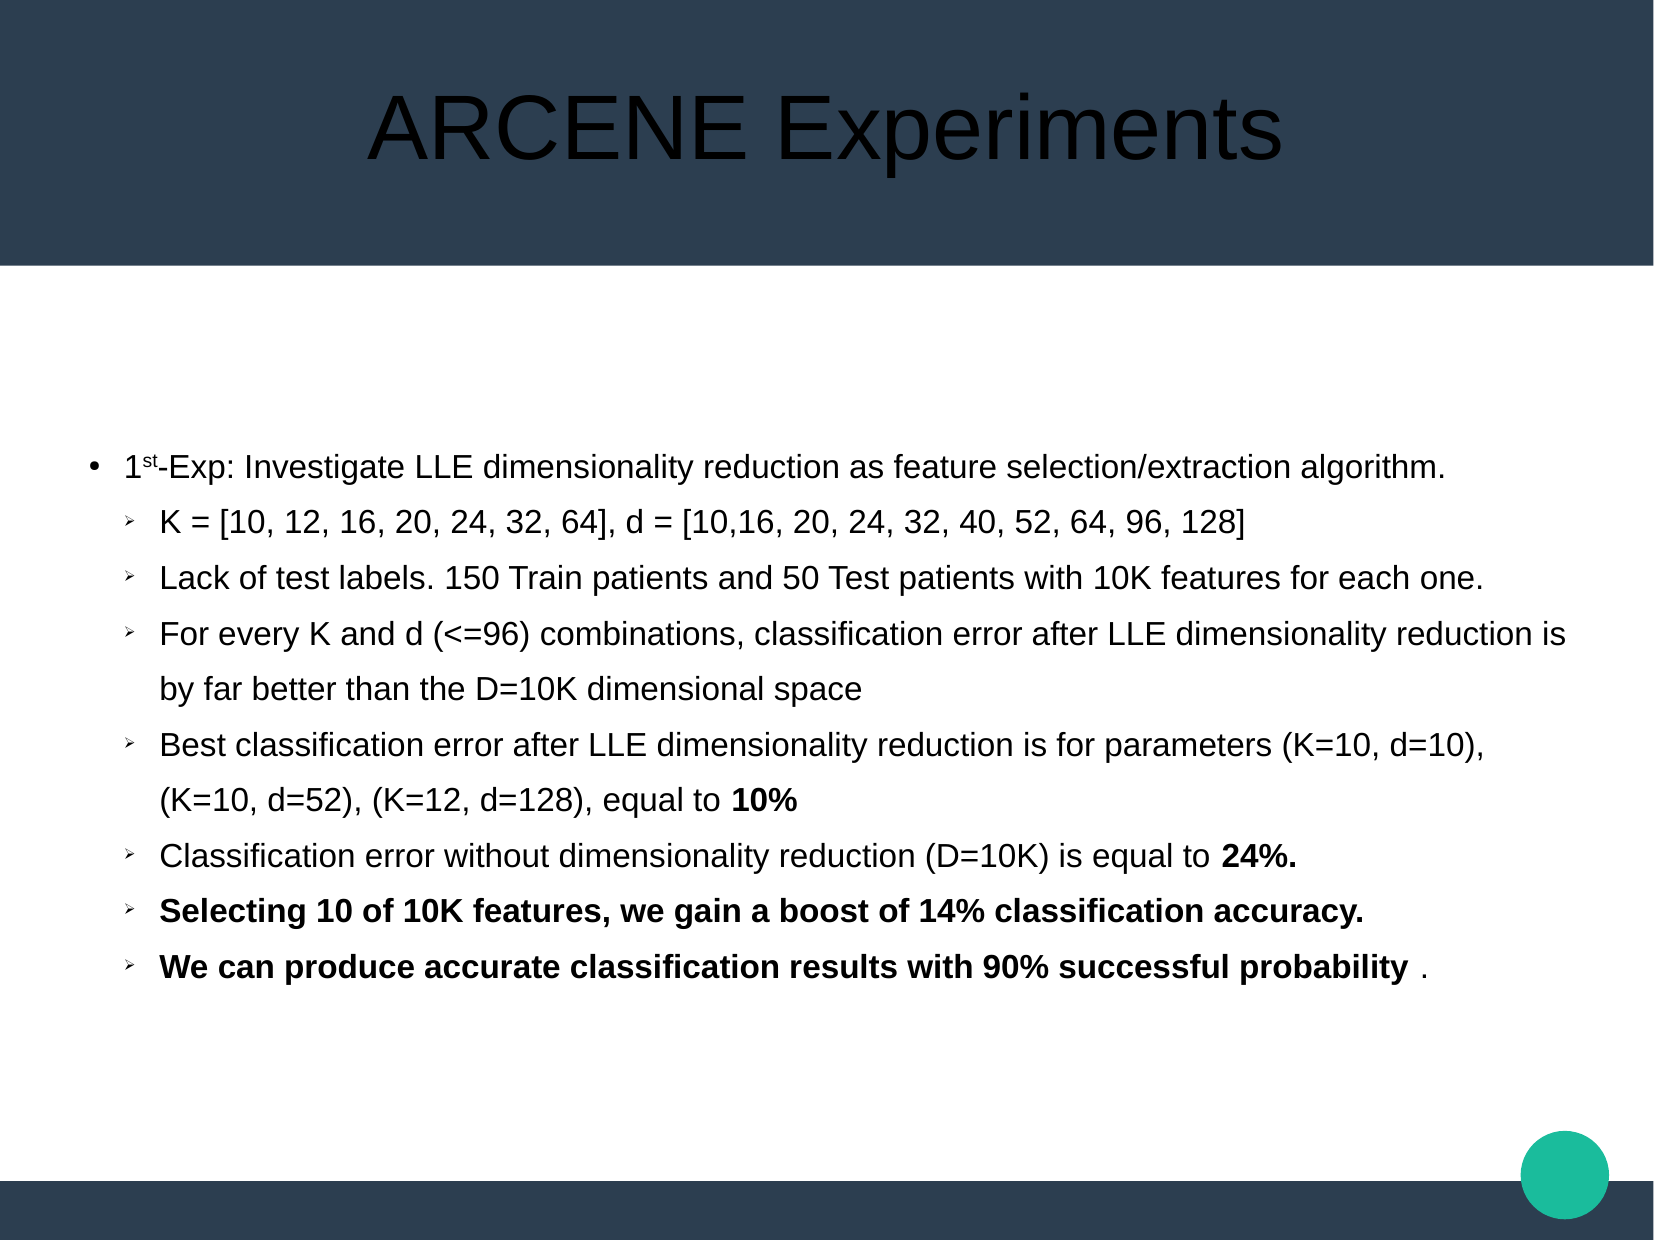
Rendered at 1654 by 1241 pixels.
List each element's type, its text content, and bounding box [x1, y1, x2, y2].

subtitle 1st-Exp: Investigate LLE dimensionality reduction as feature selection/extraction algorithm. K = [10, 12, 16, 20, 24, 32, 64], d = [10,16, 20, 24, 32, 40, 52, 64, 96, 128] Lack of test labels. 150 Train patients and 50 Test patients with 10K features for each one. For every K and d (<=96) combinations, classification error after LLE dimensionality reduction is by far better than the D=10K dimensional space Best classification error after LLE dimensionality reduction is for parameters (K=10, d=10), (K=10, d=52), (K=12, d=128), equal to 10% Classification error without dimensionality reduction (D=10K) is equal to 24%. Selecting 10 of 10K features, we gain a boost of 14% classification accuracy. We can produce accurate classification results with 90% successful probability . [88, 290, 1577, 1126]
title ARCENE Experiments [59, 49, 1595, 207]
